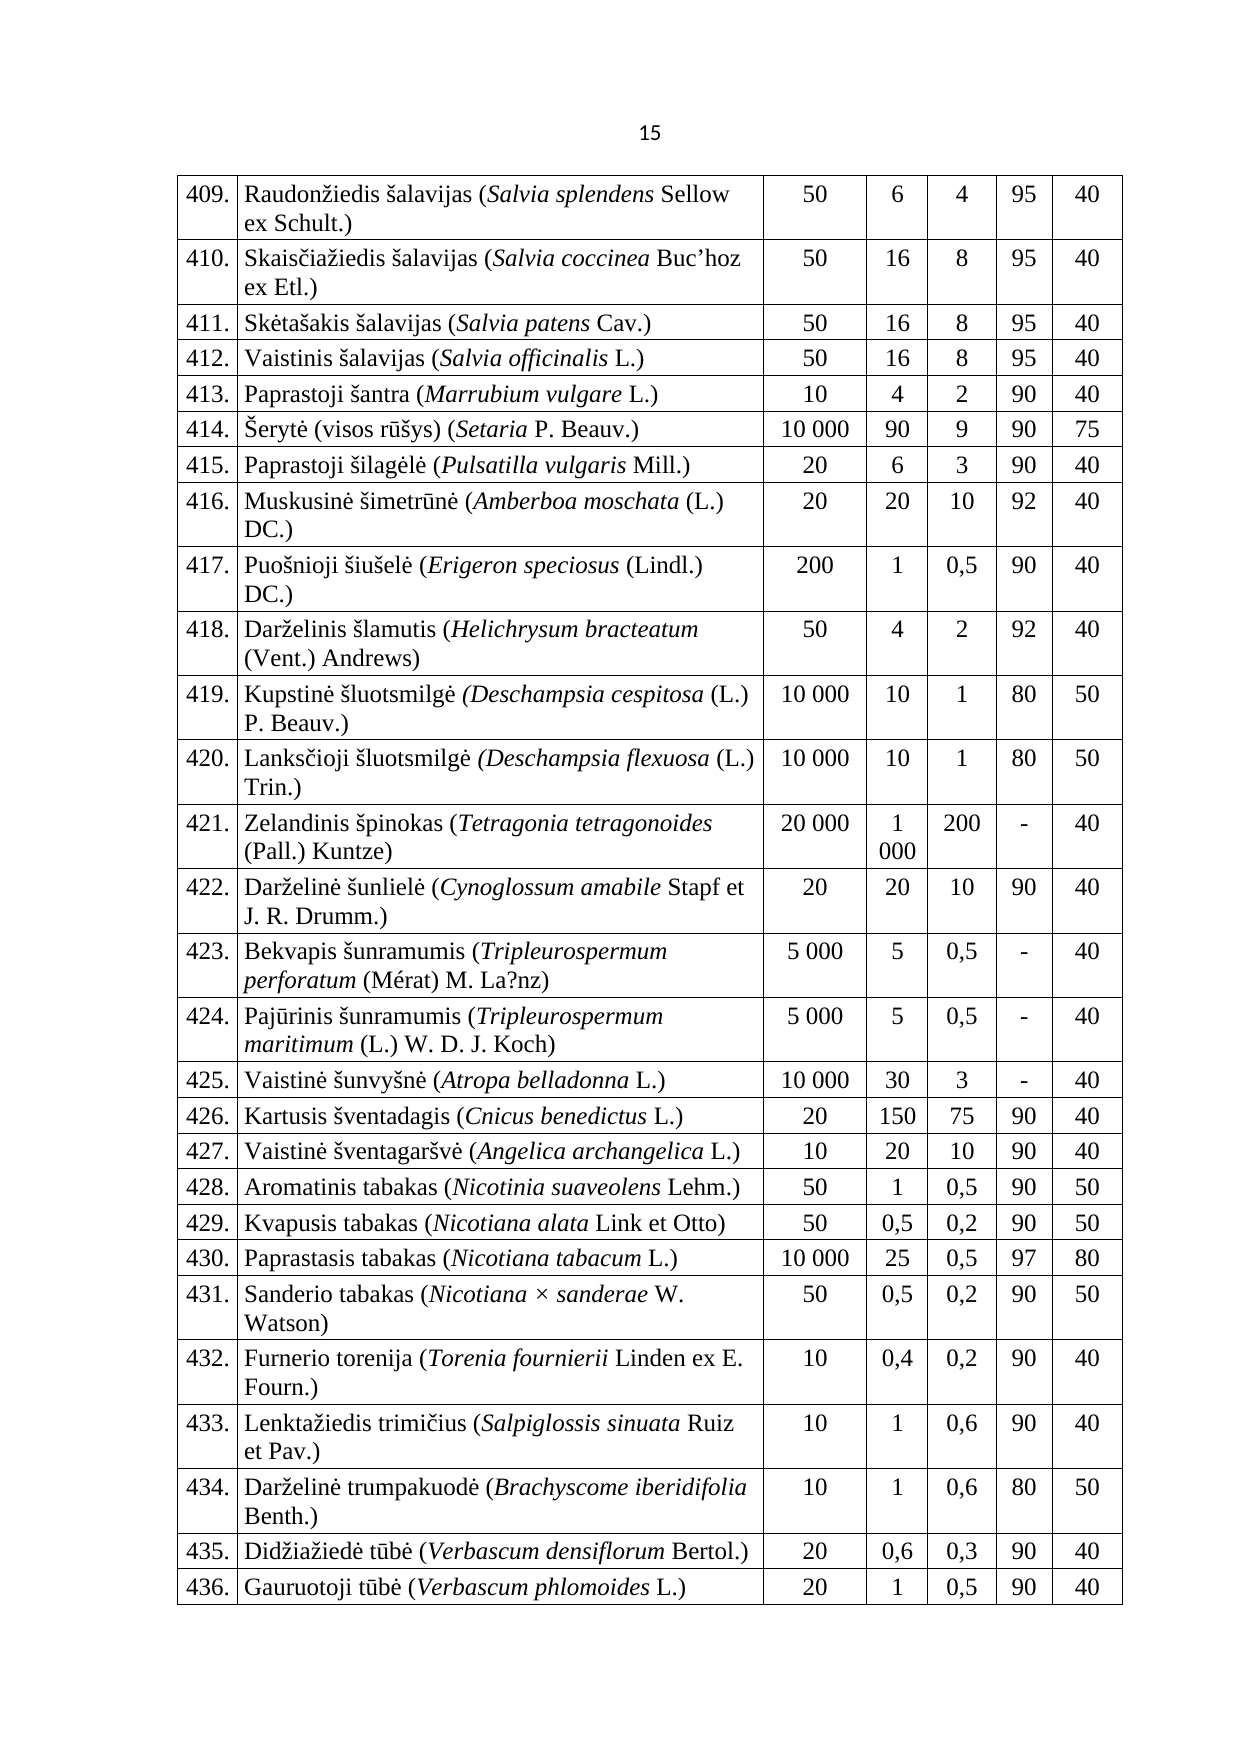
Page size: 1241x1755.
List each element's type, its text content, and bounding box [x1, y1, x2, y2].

table_cell Darželinė trumpakuodė (Brachyscome iberidifolia Benth.) [238, 1469, 763, 1532]
table_cell 436. [178, 1569, 237, 1604]
table_cell 95 [997, 305, 1052, 339]
table_cell 40 [1053, 447, 1122, 482]
table_cell Aromatinis tabakas (Nicotinia suaveolens Lehm.) [238, 1169, 763, 1204]
table_cell 90 [997, 1169, 1052, 1204]
table_cell 6 [867, 176, 927, 239]
table_cell 0,4 [867, 1340, 927, 1404]
table_cell 50 [1053, 1469, 1122, 1532]
table_cell 1 [867, 1405, 927, 1468]
table_cell 8 [928, 240, 996, 304]
table_cell 16 [867, 305, 927, 339]
table_cell Darželinė šunlielė (Cynoglossum amabile Stapf et J. R. Drumm.) [238, 869, 763, 932]
table_cell 40 [1053, 1569, 1122, 1604]
table_cell Kupstinė šluotsmilgė (Deschampsia cespitosa (L.) P. Beauv.) [238, 676, 763, 739]
table_cell 20 [764, 1534, 866, 1568]
table_cell 95 [997, 340, 1052, 375]
table_cell 9 [928, 412, 996, 446]
table_cell 10 000 [764, 740, 866, 804]
table_cell 4 [867, 376, 927, 411]
table_cell 80 [997, 676, 1052, 739]
table_cell 16 [867, 240, 927, 304]
table_cell 414. [178, 412, 237, 446]
table_cell 20 [764, 1569, 866, 1604]
table_cell 90 [997, 1405, 1052, 1468]
table_cell 20 [764, 447, 866, 482]
table_cell 80 [997, 740, 1052, 804]
table_cell 0,3 [928, 1534, 996, 1568]
table_cell Skaisčiažiedis šalavijas (Salvia coccinea Buc’hoz ex Etl.) [238, 240, 763, 304]
table_cell 413. [178, 376, 237, 411]
table_cell 426. [178, 1098, 237, 1132]
table_cell 90 [997, 869, 1052, 932]
table_cell 422. [178, 869, 237, 932]
table_cell 415. [178, 447, 237, 482]
table_cell 425. [178, 1062, 237, 1097]
table_cell 30 [867, 1062, 927, 1097]
table_cell 4 [928, 176, 996, 239]
table_cell 10 [764, 376, 866, 411]
table_cell 5 000 [764, 998, 866, 1061]
table_cell 150 [867, 1098, 927, 1132]
table_cell - [997, 805, 1052, 868]
table_cell 3 [928, 1062, 996, 1097]
table_cell 40 [1053, 805, 1122, 868]
table_cell 429. [178, 1205, 237, 1239]
table_cell 75 [928, 1098, 996, 1132]
table_cell 80 [1053, 1240, 1122, 1275]
table_cell 0,5 [928, 1240, 996, 1275]
table_cell 50 [764, 176, 866, 239]
table_cell 40 [1053, 340, 1122, 375]
table_cell 16 [867, 340, 927, 375]
table_cell 40 [1053, 869, 1122, 932]
table_cell 420. [178, 740, 237, 804]
table_cell 92 [997, 612, 1052, 675]
table_cell 95 [997, 176, 1052, 239]
table_cell 40 [1053, 305, 1122, 339]
table_cell 50 [1053, 740, 1122, 804]
table_cell 8 [928, 305, 996, 339]
table_cell 40 [1053, 547, 1122, 611]
table_cell 10 [764, 1134, 866, 1168]
table_cell 418. [178, 612, 237, 675]
table_cell 50 [764, 612, 866, 675]
table_cell 416. [178, 483, 237, 546]
table_cell 419. [178, 676, 237, 739]
table_cell 421. [178, 805, 237, 868]
table_cell Darželinis šlamutis (Helichrysum bracteatum (Vent.) Andrews) [238, 612, 763, 675]
table_cell 50 [1053, 676, 1122, 739]
table_cell 40 [1053, 612, 1122, 675]
table_cell 50 [764, 1169, 866, 1204]
table_cell 0,2 [928, 1276, 996, 1339]
table_cell 10 [867, 740, 927, 804]
table_cell 0,5 [928, 998, 996, 1061]
table_cell 8 [928, 340, 996, 375]
table_cell 432. [178, 1340, 237, 1404]
table_cell 0,2 [928, 1205, 996, 1239]
table_cell Vaistinė šventagaršvė (Angelica archangelica L.) [238, 1134, 763, 1168]
table_cell 90 [997, 447, 1052, 482]
table_cell 20 [867, 1134, 927, 1168]
table_cell 90 [997, 547, 1052, 611]
table_cell Zelandinis špinokas (Tetragonia tetragonoides (Pall.) Kuntze) [238, 805, 763, 868]
table_cell 0,5 [867, 1276, 927, 1339]
table_cell 10 [928, 869, 996, 932]
table_cell 40 [1053, 376, 1122, 411]
table_cell 430. [178, 1240, 237, 1275]
table_cell Lanksčioji šluotsmilgė (Deschampsia flexuosa (L.) Trin.) [238, 740, 763, 804]
table_cell 10 [928, 1134, 996, 1168]
table_cell 0,6 [928, 1469, 996, 1532]
table_cell 40 [1053, 1062, 1122, 1097]
table_cell 2 [928, 612, 996, 675]
table_cell 410. [178, 240, 237, 304]
table_cell - [997, 934, 1052, 997]
table_cell Sanderio tabakas (Nicotiana × sanderae W. Watson) [238, 1276, 763, 1339]
table_cell 434. [178, 1469, 237, 1532]
table_cell 1 [928, 676, 996, 739]
table_cell 90 [867, 412, 927, 446]
table_cell 1 [867, 1469, 927, 1532]
table_cell 10 [764, 1405, 866, 1468]
table_cell 5 000 [764, 934, 866, 997]
table_cell 10 [764, 1340, 866, 1404]
table_cell 40 [1053, 1098, 1122, 1132]
table_cell 1 [928, 740, 996, 804]
table_cell Paprastoji šilagėlė (Pulsatilla vulgaris Mill.) [238, 447, 763, 482]
table_cell 0,5 [928, 1569, 996, 1604]
table_cell 200 [764, 547, 866, 611]
table_cell 412. [178, 340, 237, 375]
table_cell 90 [997, 1569, 1052, 1604]
table_cell 10 000 [764, 1240, 866, 1275]
table_cell 75 [1053, 412, 1122, 446]
table_cell Puošnioji šiušelė (Erigeron speciosus (Lindl.) DC.) [238, 547, 763, 611]
table_cell 427. [178, 1134, 237, 1168]
table_cell - [997, 1062, 1052, 1097]
table_cell Gauruotoji tūbė (Verbascum phlomoides L.) [238, 1569, 763, 1604]
table_cell 1 000 [867, 805, 927, 868]
table_cell Vaistinė šunvyšnė (Atropa belladonna L.) [238, 1062, 763, 1097]
table_cell 423. [178, 934, 237, 997]
table_cell 4 [867, 612, 927, 675]
table_cell Furnerio torenija (Torenia fournierii Linden ex E. Fourn.) [238, 1340, 763, 1404]
table_cell 424. [178, 998, 237, 1061]
table_cell 428. [178, 1169, 237, 1204]
table_cell 50 [1053, 1205, 1122, 1239]
table_cell Skėtašakis šalavijas (Salvia patens Cav.) [238, 305, 763, 339]
table_cell 435. [178, 1534, 237, 1568]
table_cell 0,2 [928, 1340, 996, 1404]
table_cell 10 [928, 483, 996, 546]
table_cell 3 [928, 447, 996, 482]
table_cell 90 [997, 1340, 1052, 1404]
table_cell 90 [997, 1098, 1052, 1132]
table_cell 90 [997, 1276, 1052, 1339]
table_cell 6 [867, 447, 927, 482]
table_cell 80 [997, 1469, 1052, 1532]
table_cell 2 [928, 376, 996, 411]
table_cell 433. [178, 1405, 237, 1468]
table_cell 20 [867, 483, 927, 546]
table_cell 5 [867, 934, 927, 997]
table_cell 200 [928, 805, 996, 868]
table_cell 40 [1053, 483, 1122, 546]
table_cell 0,5 [928, 1169, 996, 1204]
table_cell 0,6 [928, 1405, 996, 1468]
table_cell 40 [1053, 1340, 1122, 1404]
table_cell 40 [1053, 1134, 1122, 1168]
table_cell 10 [867, 676, 927, 739]
table_cell 409. [178, 176, 237, 239]
table_cell 40 [1053, 240, 1122, 304]
table_cell Bekvapis šunramumis (Tripleurospermum perforatum (Mérat) M. La?nz) [238, 934, 763, 997]
table_cell Didžiažiedė tūbė (Verbascum densiflorum Bertol.) [238, 1534, 763, 1568]
table_cell Lenktažiedis trimičius (Salpiglossis sinuata Ruiz et Pav.) [238, 1405, 763, 1468]
table_cell 50 [764, 305, 866, 339]
table_cell 50 [1053, 1169, 1122, 1204]
table_cell 90 [997, 376, 1052, 411]
table_cell 1 [867, 1169, 927, 1204]
table_cell 40 [1053, 934, 1122, 997]
table_cell 90 [997, 1534, 1052, 1568]
table_cell 50 [764, 1205, 866, 1239]
table_cell 90 [997, 1205, 1052, 1239]
table_cell 20 [867, 869, 927, 932]
table_cell Raudonžiedis šalavijas (Salvia splendens Sellow ex Schult.) [238, 176, 763, 239]
table_cell 0,6 [867, 1534, 927, 1568]
table_cell 0,5 [867, 1205, 927, 1239]
table_cell 25 [867, 1240, 927, 1275]
table_cell Šerytė (visos rūšys) (Setaria P. Beauv.) [238, 412, 763, 446]
table_cell 1 [867, 547, 927, 611]
table_cell 1 [867, 1569, 927, 1604]
table_cell 40 [1053, 998, 1122, 1061]
table_cell 10 000 [764, 412, 866, 446]
table_cell Vaistinis šalavijas (Salvia officinalis L.) [238, 340, 763, 375]
table_cell Paprastasis tabakas (Nicotiana tabacum L.) [238, 1240, 763, 1275]
table_cell 92 [997, 483, 1052, 546]
table_cell 10 [764, 1469, 866, 1532]
table_cell 417. [178, 547, 237, 611]
table_cell 50 [764, 1276, 866, 1339]
table_cell 431. [178, 1276, 237, 1339]
table_cell Kvapusis tabakas (Nicotiana alata Link et Otto) [238, 1205, 763, 1239]
table_cell 10 000 [764, 1062, 866, 1097]
table_cell 20 [764, 483, 866, 546]
table_cell 50 [764, 340, 866, 375]
table_cell 0,5 [928, 934, 996, 997]
table_cell 20 000 [764, 805, 866, 868]
table_cell 40 [1053, 1405, 1122, 1468]
table_cell 20 [764, 869, 866, 932]
table_cell 5 [867, 998, 927, 1061]
table_cell 20 [764, 1098, 866, 1132]
table_cell Kartusis šventadagis (Cnicus benedictus L.) [238, 1098, 763, 1132]
table_cell 97 [997, 1240, 1052, 1275]
table_cell 40 [1053, 1534, 1122, 1568]
table_cell 90 [997, 412, 1052, 446]
table_cell 40 [1053, 176, 1122, 239]
table_cell 90 [997, 1134, 1052, 1168]
table_cell 95 [997, 240, 1052, 304]
table_cell Muskusinė šimetrūnė (Amberboa moschata (L.) DC.) [238, 483, 763, 546]
table_cell Paprastoji šantra (Marrubium vulgare L.) [238, 376, 763, 411]
table_cell 50 [764, 240, 866, 304]
table_cell 10 000 [764, 676, 866, 739]
table_cell 0,5 [928, 547, 996, 611]
table_cell Pajūrinis šunramumis (Tripleurospermum maritimum (L.) W. D. J. Koch) [238, 998, 763, 1061]
table_cell 50 [1053, 1276, 1122, 1339]
table_cell 411. [178, 305, 237, 339]
table_cell - [997, 998, 1052, 1061]
